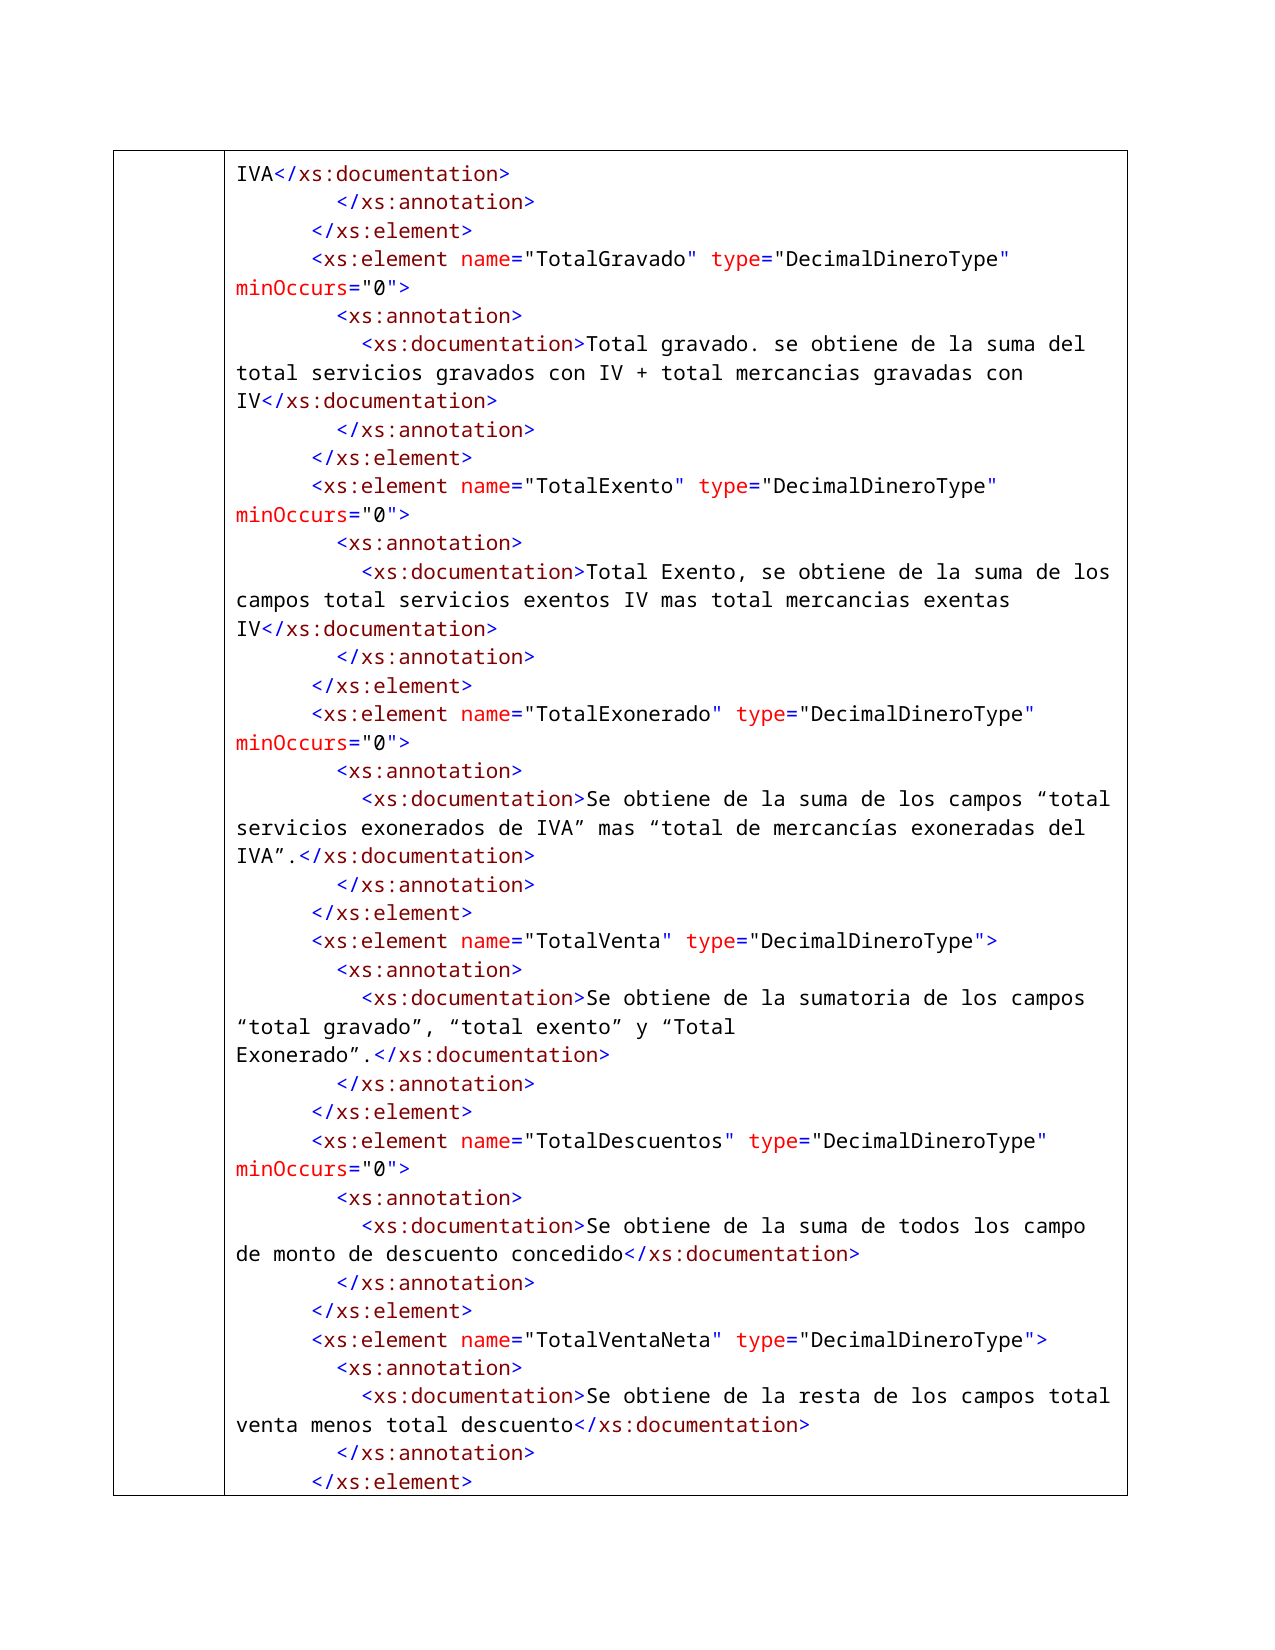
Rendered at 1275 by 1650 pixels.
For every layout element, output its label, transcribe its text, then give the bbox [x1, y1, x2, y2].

table_cell [114, 151, 224, 1495]
table_cell IVA</xs:documentation> </xs:annotation> </xs:element> <xs:element name="TotalGravado" type="DecimalDineroType" minOccurs="0"> <xs:annotation> <xs:documentation>Total gravado. se obtiene de la suma del total servicios gravados con IV + total mercancias gravadas con IV</xs:documentation> </xs:annotation> </xs:element> <xs:element name="TotalExento" type="DecimalDineroType" minOccurs="0"> <xs:annotation> <xs:documentation>Total Exento, se obtiene de la suma de los campos total servicios exentos IV mas total mercancias exentas IV</xs:documentation> </xs:annotation> </xs:element> <xs:element name="TotalExonerado" type="DecimalDineroType" minOccurs="0"> <xs:annotation> <xs:documentation>Se obtiene de la suma de los campos “total servicios exonerados de IVA” mas “total de mercancías exoneradas del IVA”.</xs:documentation> </xs:annotation> </xs:element> <xs:element name="TotalVenta" type="DecimalDineroType"> <xs:annotation> <xs:documentation>Se obtiene de la sumatoria de los campos “total gravado”, “total exento” y “Total Exonerado”.</xs:documentation> </xs:annotation> </xs:element> <xs:element name="TotalDescuentos" type="DecimalDineroType" minOccurs="0"> <xs:annotation> <xs:documentation>Se obtiene de la suma de todos los campo de monto de descuento concedido</xs:documentation> </xs:annotation> </xs:element> <xs:element name="TotalVentaNeta" type="DecimalDineroType"> <xs:annotation> <xs:documentation>Se obtiene de la resta de los campos total venta menos total descuento</xs:documentation> </xs:annotation> </xs:element> [225, 151, 1127, 1495]
